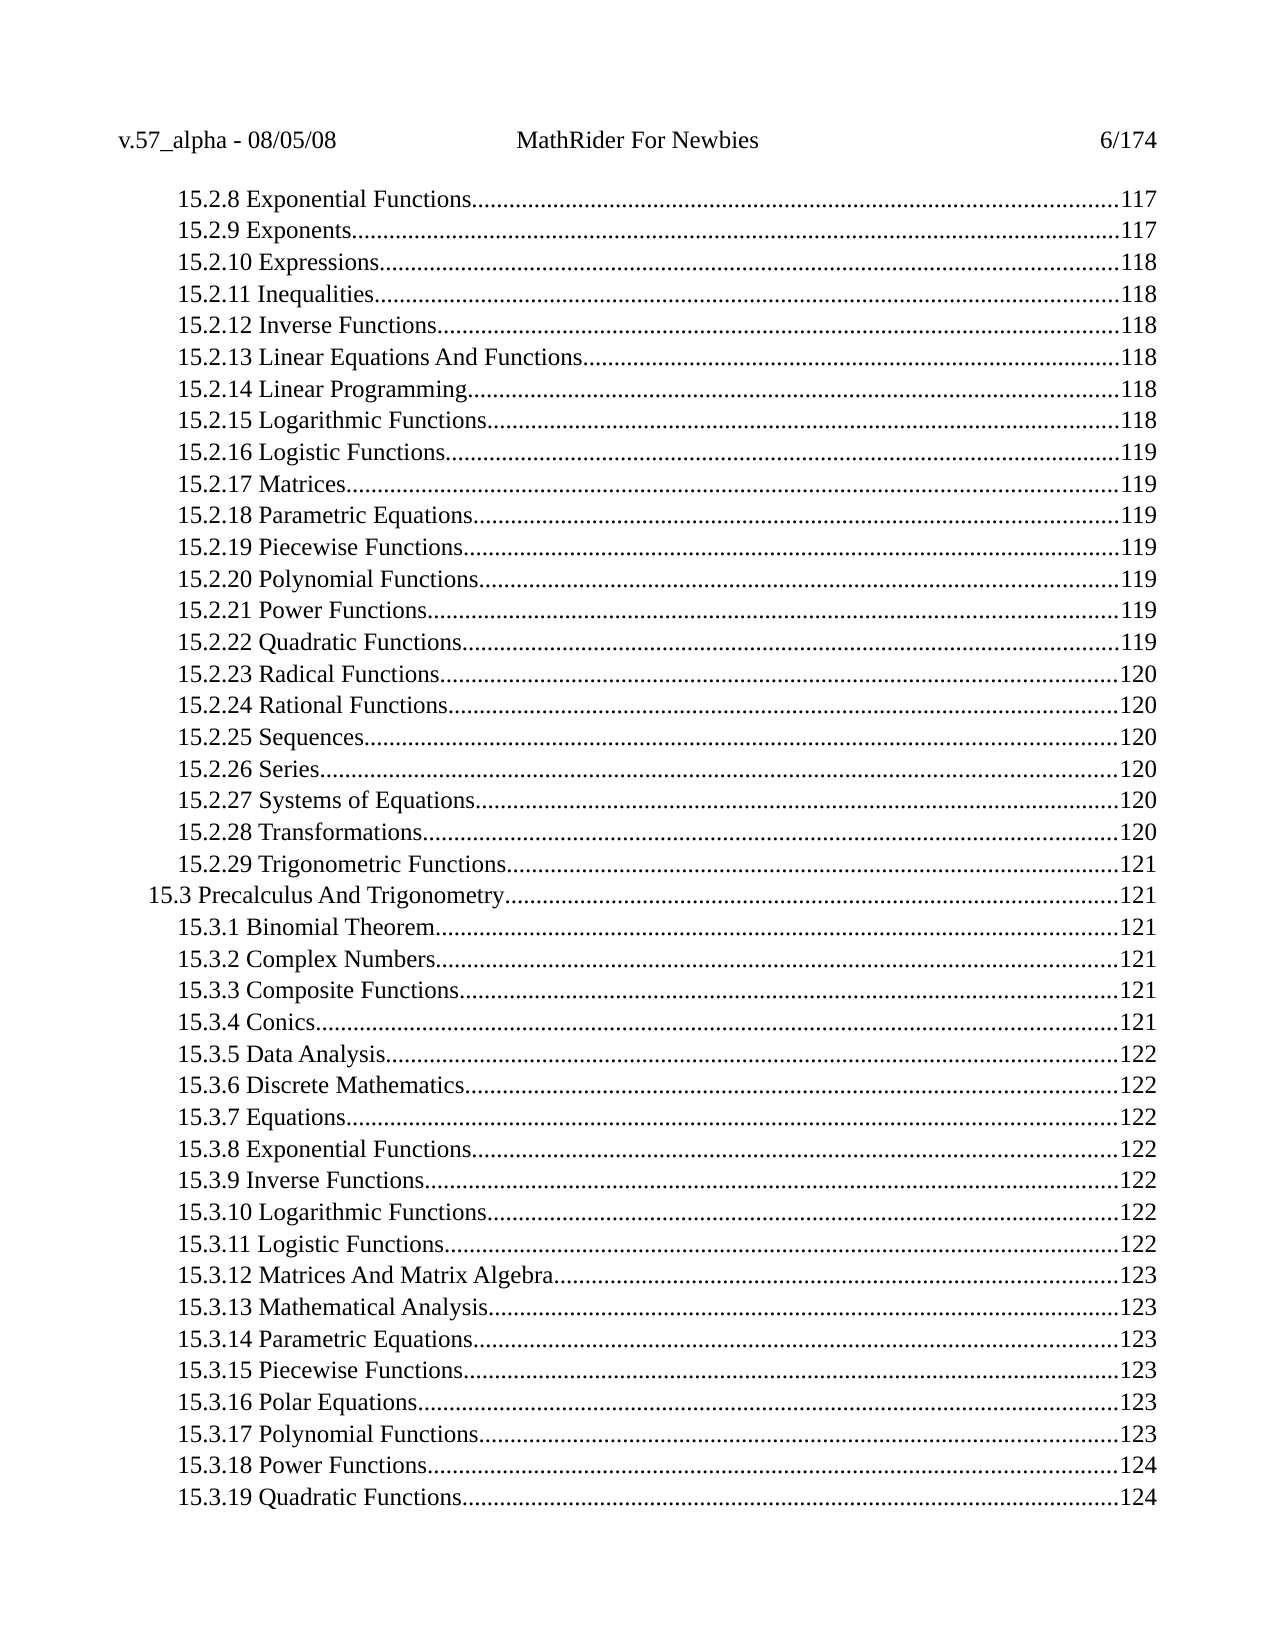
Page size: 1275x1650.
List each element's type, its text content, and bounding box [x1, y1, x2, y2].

text 15.3.4 Conics 121 [177, 1007, 1157, 1036]
text 15.2.11 Inequalities 118 [177, 279, 1157, 308]
text 15.2.10 Expressions 118 [177, 247, 1157, 276]
text 15.2.16 Logistic Functions 119 [177, 437, 1157, 466]
text 15.2.13 Linear Equations And Functions 118 [177, 342, 1157, 371]
text 15.3.17 Polynomial Functions 123 [177, 1419, 1157, 1448]
text 15.2.12 Inverse Functions 118 [177, 311, 1157, 339]
text 15.2.23 Radical Functions 120 [177, 659, 1157, 688]
text 15.2.25 Sequences 120 [177, 722, 1157, 751]
text 15.3.6 Discrete Mathematics 122 [177, 1071, 1157, 1099]
text 15.3.3 Composite Functions 121 [177, 976, 1157, 1004]
text 15.2.22 Quadratic Functions 119 [177, 627, 1157, 656]
text 15.3.19 Quadratic Functions 124 [177, 1482, 1157, 1511]
text 15.3.15 Piecewise Functions 123 [177, 1356, 1157, 1384]
text 15.3.14 Parametric Equations 123 [177, 1324, 1157, 1353]
text 15.3.18 Power Functions 124 [177, 1451, 1157, 1479]
text 15.2.21 Power Functions 119 [177, 596, 1157, 624]
text 15.3.10 Logarithmic Functions 122 [177, 1197, 1157, 1226]
text 15.2.27 Systems of Equations 120 [177, 786, 1157, 814]
text 15.3.12 Matrices And Matrix Algebra 123 [177, 1261, 1157, 1289]
text 15.3.9 Inverse Functions 122 [177, 1166, 1157, 1194]
text 15.3.13 Mathematical Analysis 123 [177, 1292, 1157, 1321]
text 15.2.8 Exponential Functions 117 [177, 184, 1157, 213]
text 15.3.7 Equations 122 [177, 1102, 1157, 1131]
text 15.2.28 Transformations 120 [177, 817, 1157, 846]
text 15.2.15 Logarithmic Functions 118 [177, 406, 1157, 434]
text 15.3.2 Complex Numbers 121 [177, 944, 1157, 973]
text 15.2.29 Trigonometric Functions 121 [177, 849, 1157, 878]
text 15.2.26 Series 120 [177, 754, 1157, 783]
text 15.2.14 Linear Programming 118 [177, 374, 1157, 403]
text 15.2.19 Piecewise Functions 119 [177, 532, 1157, 561]
text 15.3 Precalculus And Trigonometry 121 [148, 881, 1157, 909]
text 15.2.9 Exponents 117 [177, 216, 1157, 244]
text 15.3.8 Exponential Functions 122 [177, 1134, 1157, 1163]
text 15.3.11 Logistic Functions 122 [177, 1229, 1157, 1258]
text 15.2.24 Rational Functions 120 [177, 691, 1157, 719]
text 15.3.1 Binomial Theorem 121 [177, 912, 1157, 941]
text 15.2.20 Polynomial Functions 119 [177, 564, 1157, 593]
text 15.3.5 Data Analysis 122 [177, 1039, 1157, 1068]
text 15.2.17 Matrices 119 [177, 469, 1157, 498]
text 15.3.16 Polar Equations 123 [177, 1387, 1157, 1416]
text 15.2.18 Parametric Equations 119 [177, 501, 1157, 529]
